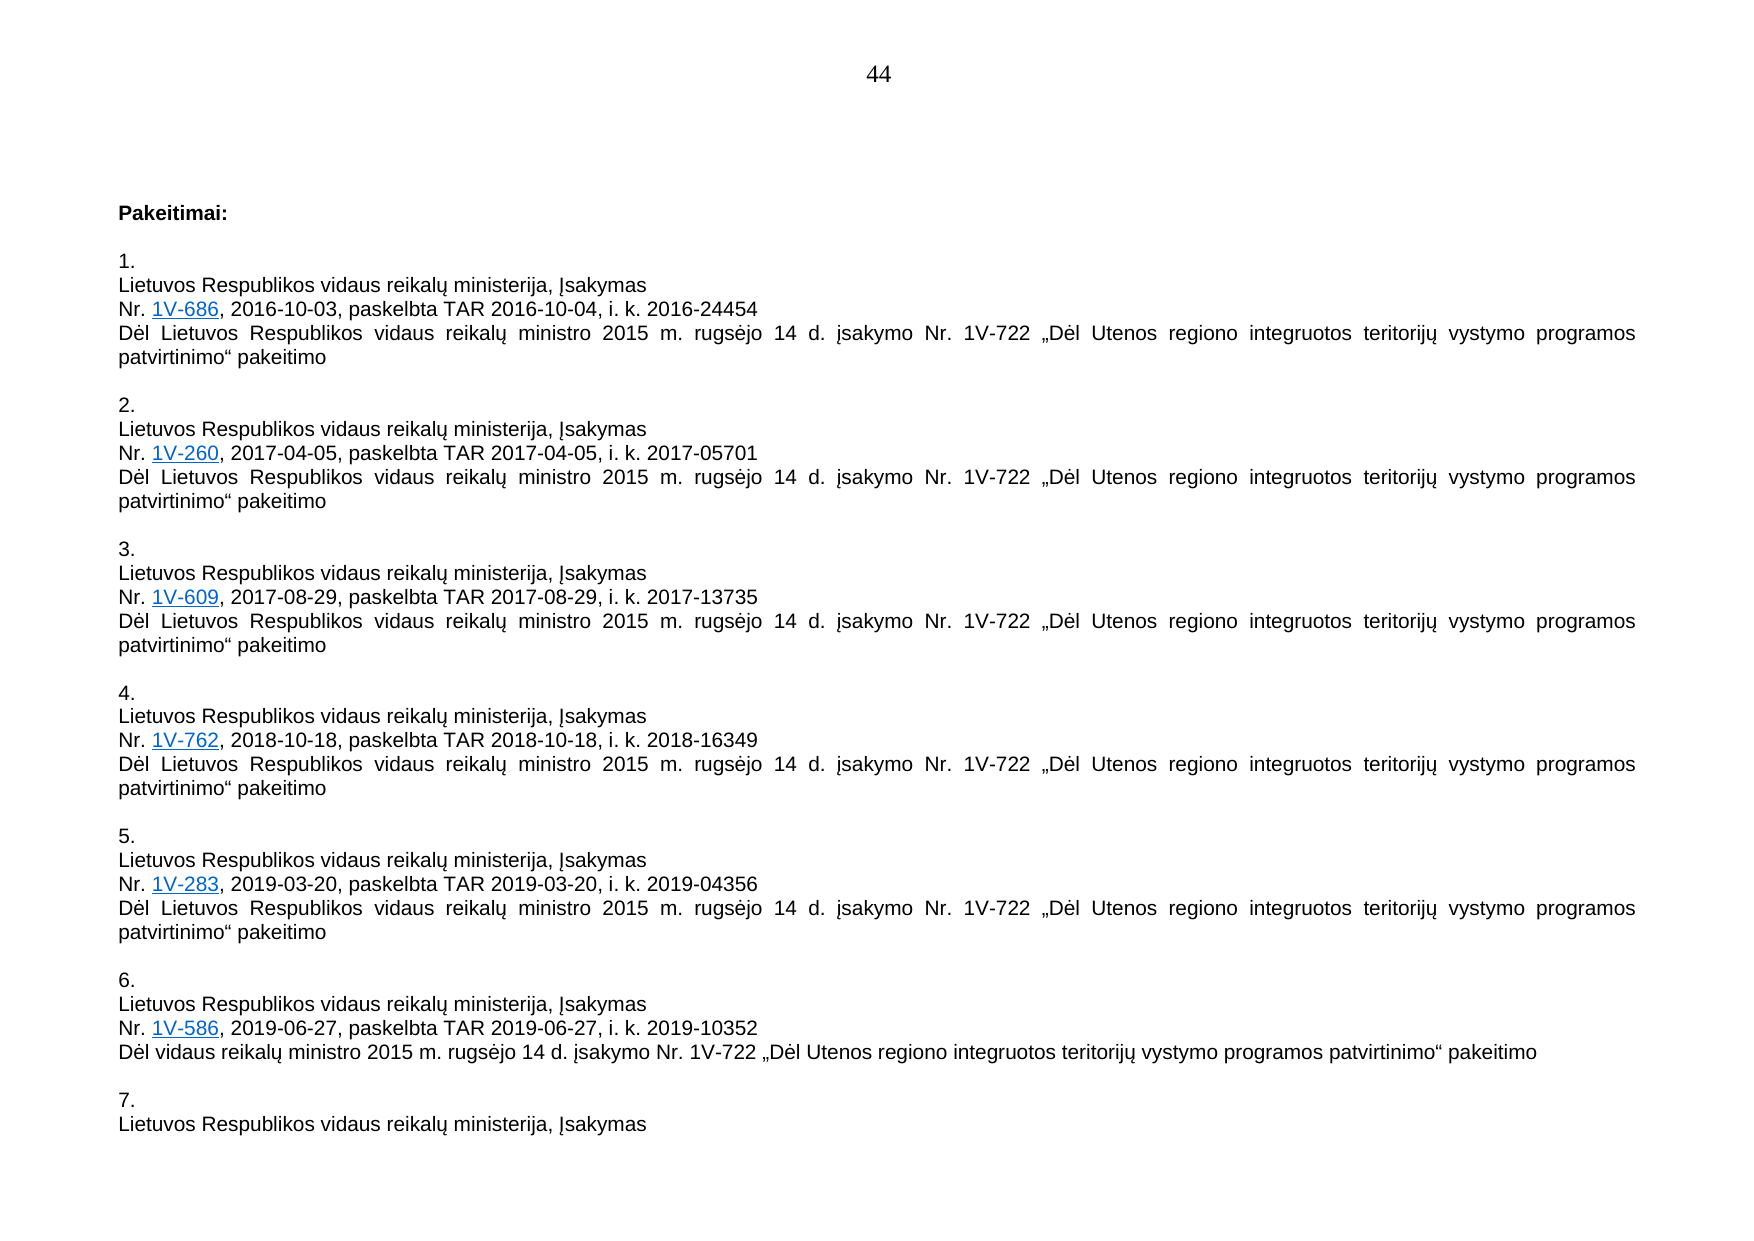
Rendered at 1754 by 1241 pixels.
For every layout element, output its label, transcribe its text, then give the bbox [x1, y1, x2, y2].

text 1. [118, 249, 1639, 273]
text Nr. 1V-762, 2018-10-18, paskelbta TAR 2018-10-18, i. k. 2018-16349 [118, 728, 1639, 752]
text 5. [118, 824, 1639, 848]
text 4. [118, 680, 1639, 704]
text 2. [118, 393, 1639, 417]
text Dėl Lietuvos Respublikos vidaus reikalų ministro 2015 m. rugsėjo 14 d. įsakymo Nr. 1V-722 „Dėl Utenos regiono integruotos teritorijų vystymo programos patvirtinimo“ pakeitimo [118, 465, 1639, 513]
text Lietuvos Respublikos vidaus reikalų ministerija, Įsakymas [118, 273, 1639, 297]
text Dėl vidaus reikalų ministro 2015 m. rugsėjo 14 d. įsakymo Nr. 1V-722 „Dėl Utenos regiono integruotos teritorijų vystymo programos patvirtinimo“ pakeitimo [118, 1040, 1639, 1064]
text 3. [118, 537, 1639, 561]
text Lietuvos Respublikos vidaus reikalų ministerija, Įsakymas [118, 1112, 1639, 1136]
text Nr. 1V-586, 2019-06-27, paskelbta TAR 2019-06-27, i. k. 2019-10352 [118, 1016, 1639, 1040]
text Pakeitimai: [118, 201, 1639, 225]
text Nr. 1V-283, 2019-03-20, paskelbta TAR 2019-03-20, i. k. 2019-04356 [118, 872, 1639, 896]
text Dėl Lietuvos Respublikos vidaus reikalų ministro 2015 m. rugsėjo 14 d. įsakymo Nr. 1V-722 „Dėl Utenos regiono integruotos teritorijų vystymo programos patvirtinimo“ pakeitimo [118, 321, 1639, 369]
text Dėl Lietuvos Respublikos vidaus reikalų ministro 2015 m. rugsėjo 14 d. įsakymo Nr. 1V-722 „Dėl Utenos regiono integruotos teritorijų vystymo programos patvirtinimo“ pakeitimo [118, 608, 1639, 656]
text Lietuvos Respublikos vidaus reikalų ministerija, Įsakymas [118, 561, 1639, 584]
text Lietuvos Respublikos vidaus reikalų ministerija, Įsakymas [118, 992, 1639, 1016]
text Nr. 1V-609, 2017-08-29, paskelbta TAR 2017-08-29, i. k. 2017-13735 [118, 584, 1639, 608]
text Nr. 1V-260, 2017-04-05, paskelbta TAR 2017-04-05, i. k. 2017-05701 [118, 441, 1639, 465]
text Dėl Lietuvos Respublikos vidaus reikalų ministro 2015 m. rugsėjo 14 d. įsakymo Nr. 1V-722 „Dėl Utenos regiono integruotos teritorijų vystymo programos patvirtinimo“ pakeitimo [118, 896, 1639, 944]
text 6. [118, 968, 1639, 992]
text Lietuvos Respublikos vidaus reikalų ministerija, Įsakymas [118, 417, 1639, 441]
text Dėl Lietuvos Respublikos vidaus reikalų ministro 2015 m. rugsėjo 14 d. įsakymo Nr. 1V-722 „Dėl Utenos regiono integruotos teritorijų vystymo programos patvirtinimo“ pakeitimo [118, 752, 1639, 800]
text Lietuvos Respublikos vidaus reikalų ministerija, Įsakymas [118, 848, 1639, 872]
text Lietuvos Respublikos vidaus reikalų ministerija, Įsakymas [118, 704, 1639, 728]
text Nr. 1V-686, 2016-10-03, paskelbta TAR 2016-10-04, i. k. 2016-24454 [118, 297, 1639, 321]
text 7. [118, 1088, 1639, 1112]
